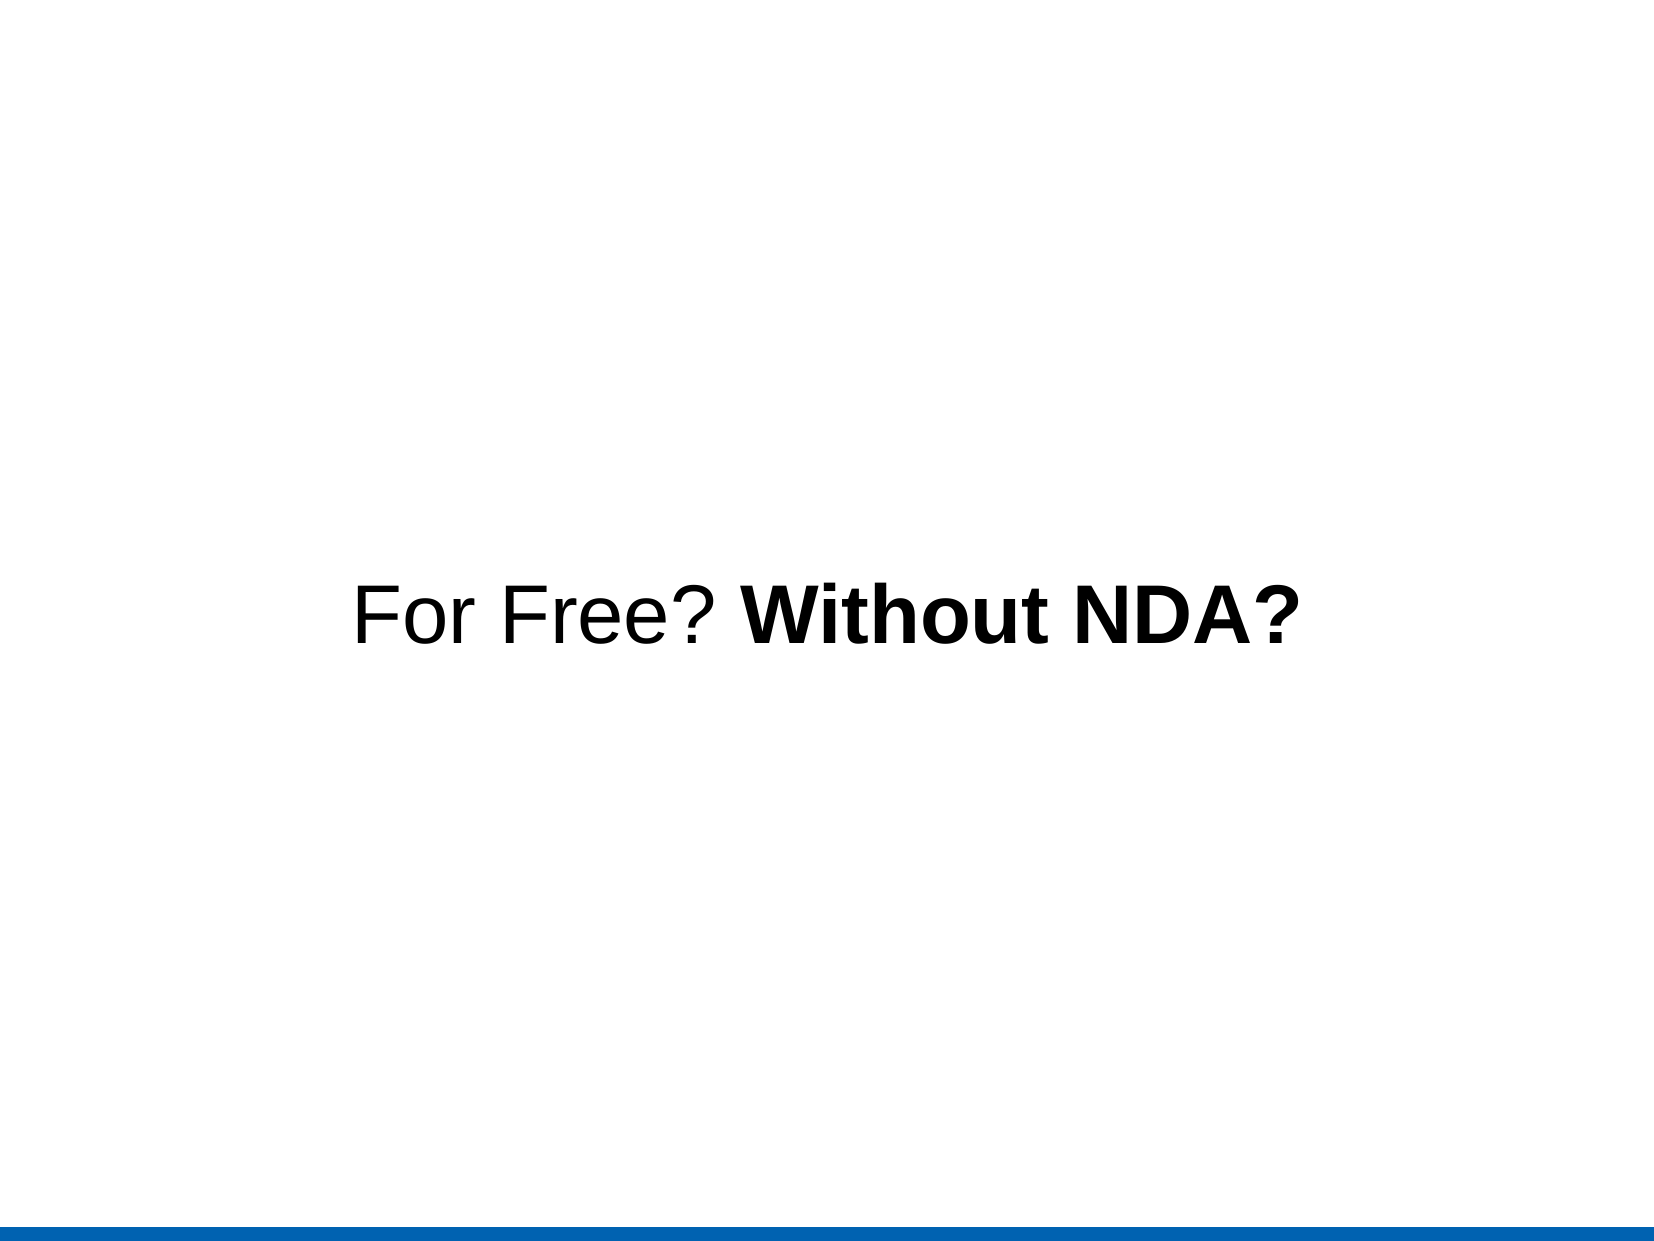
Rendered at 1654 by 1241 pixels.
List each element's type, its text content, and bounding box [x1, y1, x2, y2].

subtitle For Free? Without NDA? [121, 112, 1534, 1117]
